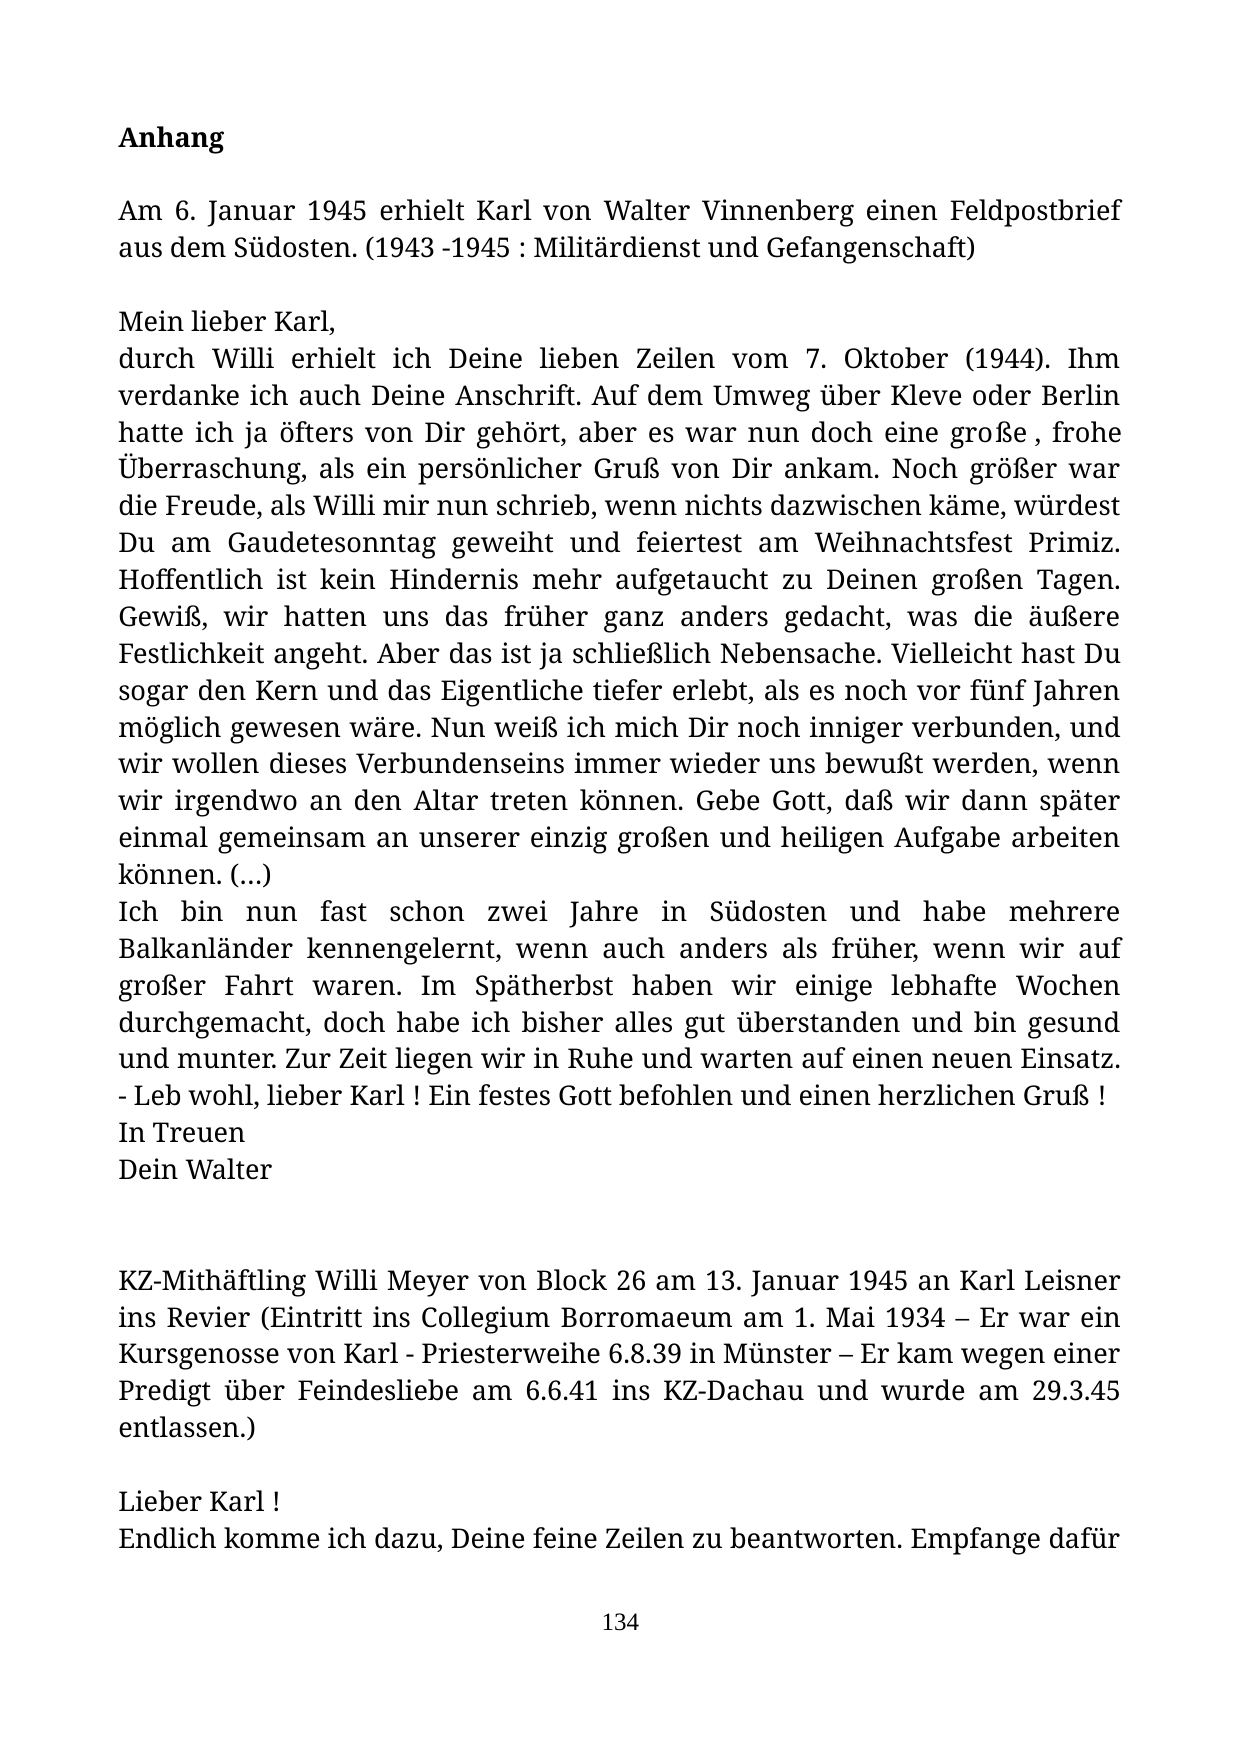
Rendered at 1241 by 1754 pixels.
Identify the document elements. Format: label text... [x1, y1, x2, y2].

text Am 6. Januar 1945 erhielt Karl von Walter Vinnenberg einen Feldpostbrief aus dem Südosten. (1943 -1945 : Militärdienst und Gefangenschaft) [118, 192, 1122, 266]
text Lieber Karl ! [118, 1482, 1122, 1519]
text Anhang [118, 118, 1122, 155]
text Endlich komme ich dazu, Deine feine Zeilen zu beantworten. Empfange dafür [118, 1519, 1122, 1556]
text Ich bin nun fast schon zwei Jahre in Südosten und habe mehrere Balkanländer kennengelernt, wenn auch anders als früher, wenn wir auf großer Fahrt waren. Im Spätherbst haben wir einige lebhafte Wochen durchgemacht, doch habe ich bisher alles gut überstanden und bin gesund und munter. Zur Zeit liegen wir in Ruhe und warten auf einen neuen Einsatz. - Leb wohl, lieber Karl ! Ein festes Gott befohlen und einen herzlichen Gruß ! [118, 892, 1122, 1114]
text Mein lieber Karl, [118, 302, 1122, 339]
text KZ-Mithäftling Willi Meyer von Block 26 am 13. Januar 1945 an Karl Leisner ins Revier (Eintritt ins Collegium Borromaeum am 1. Mai 1934 – Er war ein Kursgenosse von Karl - Priesterweihe 6.8.39 in Münster – Er kam wegen einer Predigt über Feindesliebe am 6.6.41 ins KZ-Dachau und wurde am 29.3.45 entlassen.) [118, 1261, 1122, 1446]
text Dein Walter [118, 1151, 1122, 1187]
text durch Willi erhielt ich Deine lieben Zeilen vom 7. Oktober (1944). Ihm verdanke ich auch Deine Anschrift. Auf dem Umweg über Kleve oder Berlin hatte ich ja öfters von Dir gehört, aber es war nun doch eine große , frohe Überraschung, als ein persönlicher Gruß von Dir ankam. Noch größer war die Freude, als Willi mir nun schrieb, wenn nichts dazwischen käme, würdest Du am Gaudetesonntag geweiht und feiertest am Weihnachtsfest Primiz. Hoffentlich ist kein Hindernis mehr aufgetaucht zu Deinen großen Tagen. Gewiß, wir hatten uns das früher ganz anders gedacht, was die äußere Festlichkeit angeht. Aber das ist ja schließlich Nebensache. Vielleicht hast Du sogar den Kern und das Eigentliche tiefer erlebt, als es noch vor fünf Jahren möglich gewesen wäre. Nun weiß ich mich Dir noch inniger verbunden, und wir wollen dieses Verbundenseins immer wieder uns bewußt werden, wenn wir irgendwo an den Altar treten können. Gebe Gott, daß wir dann später einmal gemeinsam an unserer einzig großen und heiligen Aufgabe arbeiten können. (…) [118, 339, 1122, 892]
text In Treuen [118, 1114, 1122, 1151]
